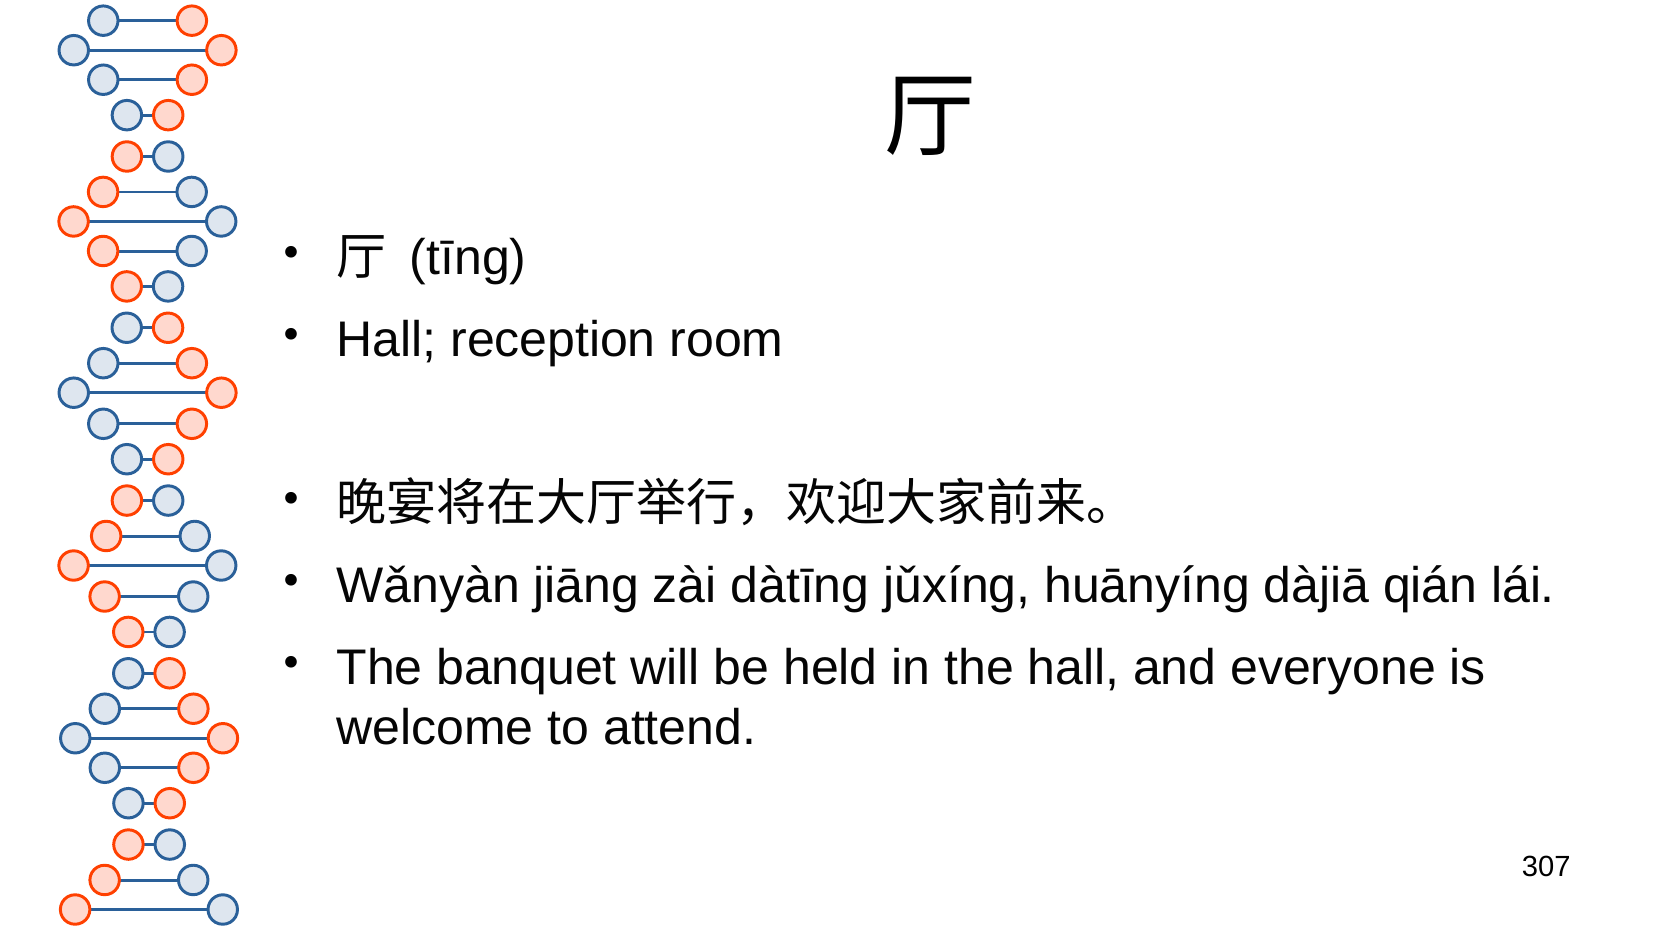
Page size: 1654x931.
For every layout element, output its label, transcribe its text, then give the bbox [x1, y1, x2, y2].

title 厅 [265, 35, 1595, 189]
list 厅 (tīng) Hall; reception room 晚宴将在大厅举行，欢迎大家前来。 Wǎnyàn jiāng zài dàtīng jǔxíng, huānyíng dàjiā qián lái. The banquet will be held in the hall, and everyone is welcome to attend. [265, 224, 1595, 764]
